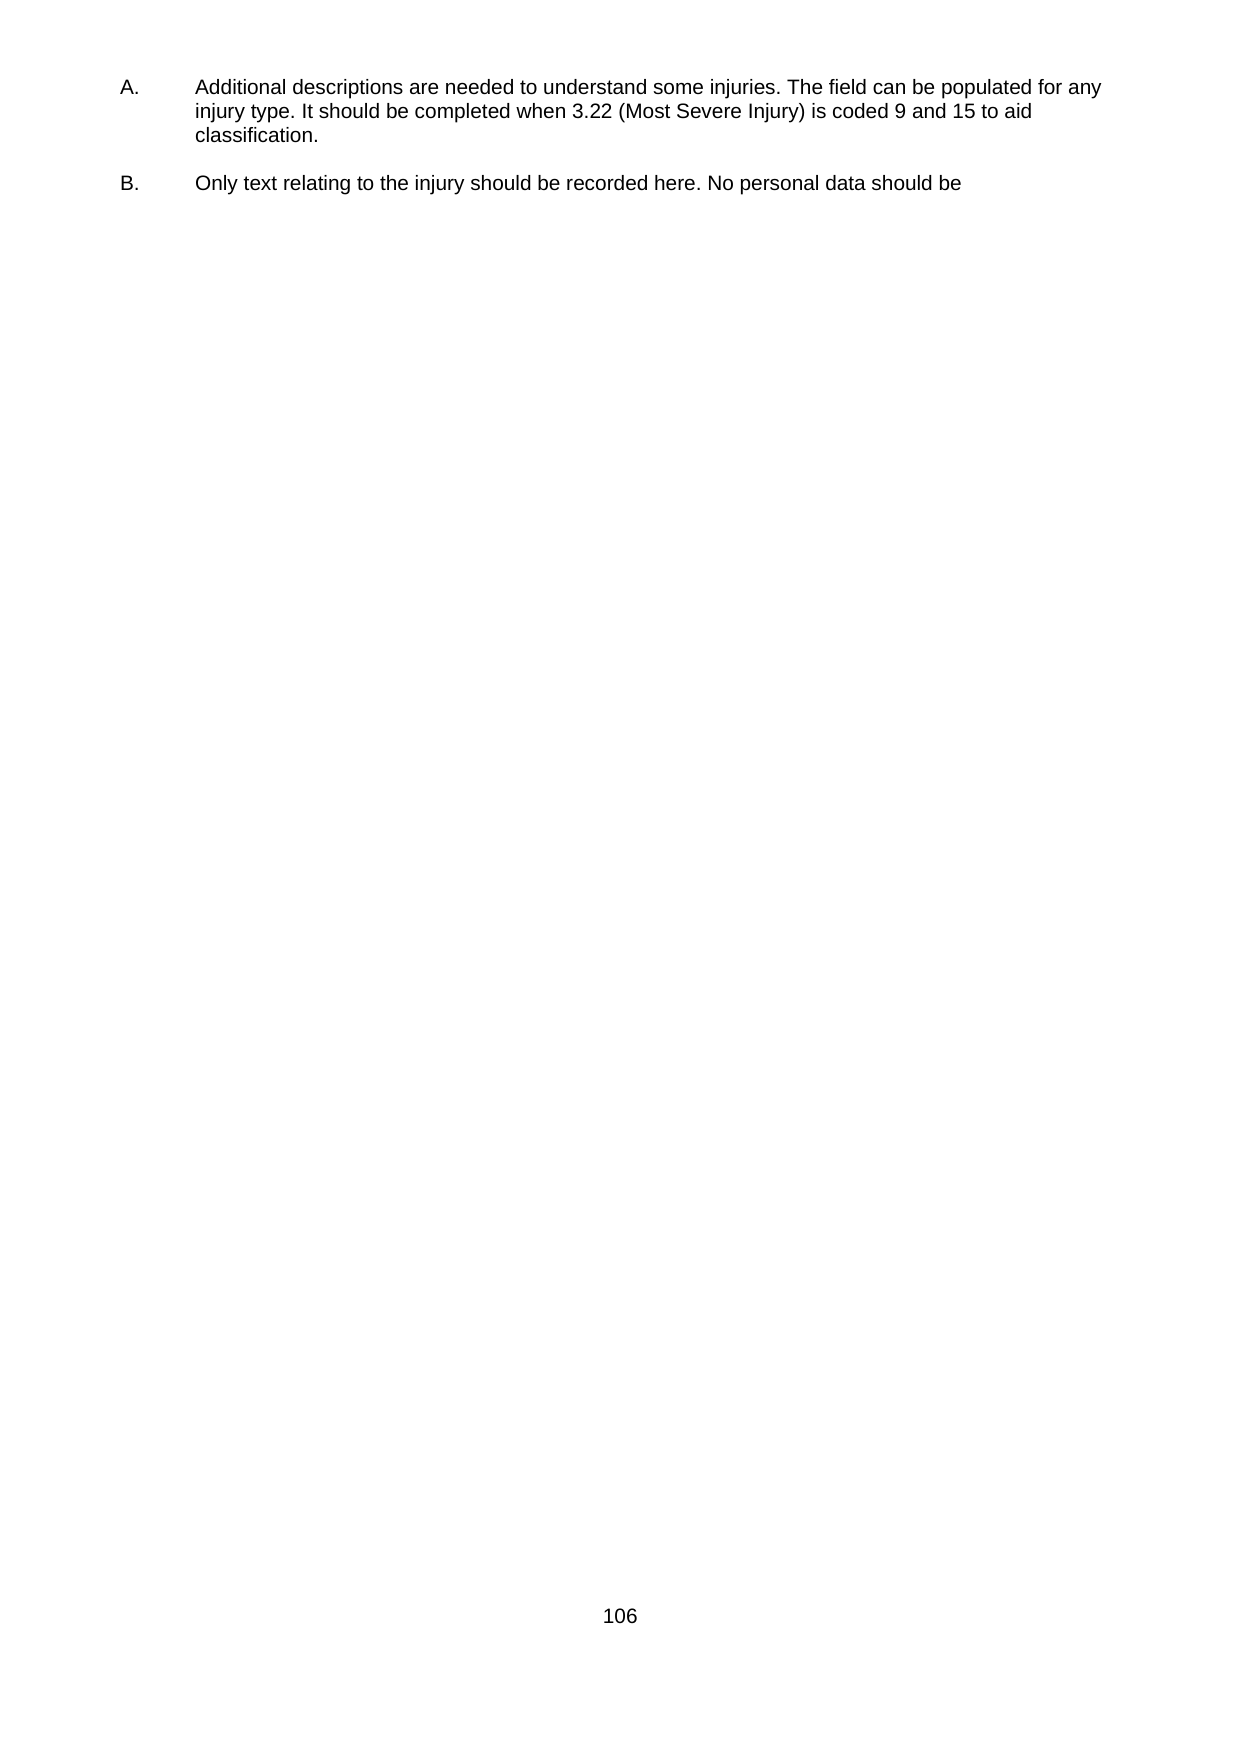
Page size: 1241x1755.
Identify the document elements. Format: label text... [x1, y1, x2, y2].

text A. Additional descriptions are needed to understand some injuries. The field can be populated for any injury type. It should be completed when 3.22 (Most Severe Injury) is coded 9 and 15 to aid classification. [120, 75, 1120, 147]
text B. Only text relating to the injury should be recorded here. No personal data should be [120, 171, 1120, 195]
